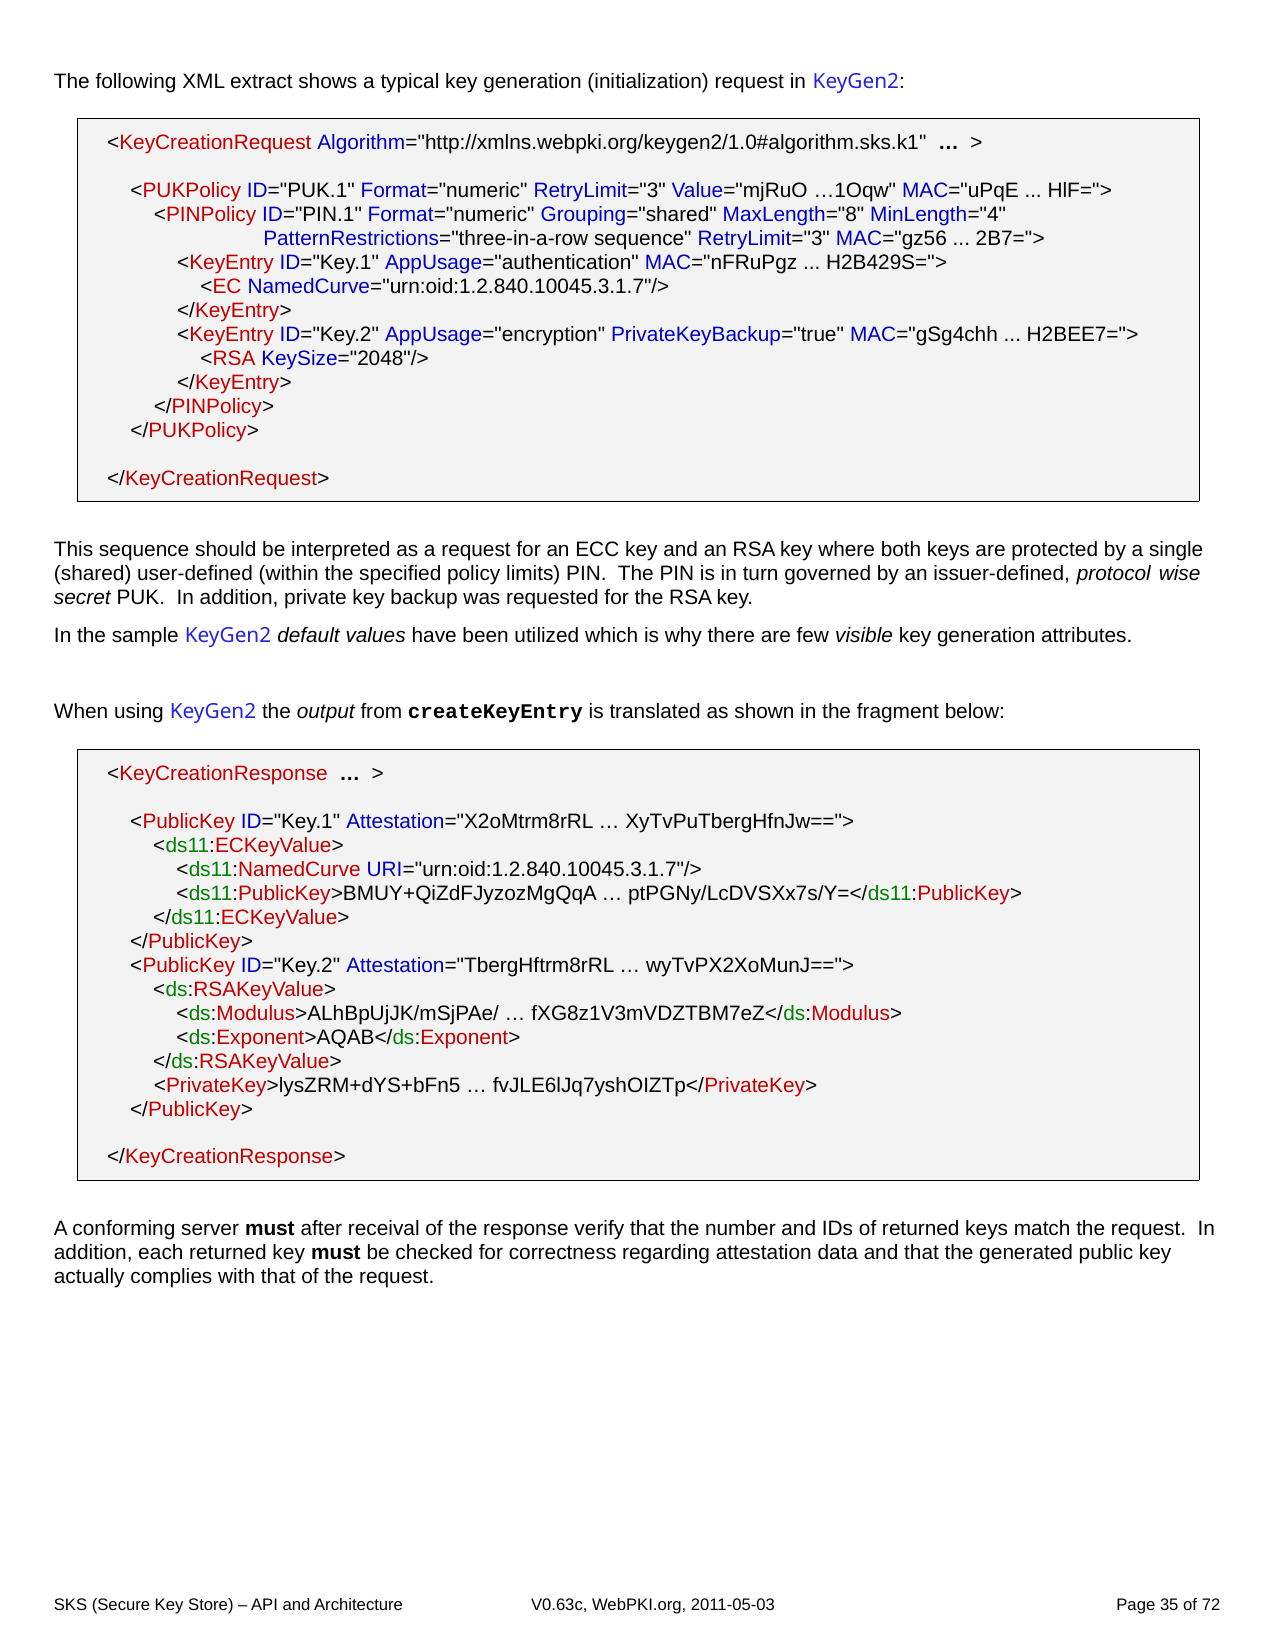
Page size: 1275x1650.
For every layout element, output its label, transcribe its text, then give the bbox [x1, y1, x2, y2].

table_header <KeyCreationRequest Algorithm="http://xmlns.webpki.org/keygen2/1.0#algorithm.sks.k1" … > <PUKPolicy ID="PUK.1" Format="numeric" RetryLimit="3" Value="mjRuO …1Oqw" MAC="uPqE ... HlF="> <PINPolicy ID="PIN.1" Format="numeric" Grouping="shared" MaxLength="8" MinLength="4" PatternRestrictions="three-in-a-row sequence" RetryLimit="3" MAC="gz56 ... 2B7="> <KeyEntry ID="Key.1" AppUsage="authentication" MAC="nFRuPgz ... H2B429S="> <EC NamedCurve="urn:oid:1.2.840.10045.3.1.7"/> </KeyEntry> <KeyEntry ID="Key.2" AppUsage="encryption" PrivateKeyBackup="true" MAC="gSg4chh ... H2BEE7="> <RSA KeySize="2048"/> </KeyEntry> </PINPolicy> </PUKPolicy> </KeyCreationRequest> [78, 119, 1199, 501]
table_header <KeyCreationResponse … > <PublicKey ID="Key.1" Attestation="X2oMtrm8rRL … XyTvPuTbergHfnJw=="> <ds11:ECKeyValue> <ds11:NamedCurve URI="urn:oid:1.2.840.10045.3.1.7"/> <ds11:PublicKey>BMUY+QiZdFJyzozMgQqA … ptPGNy/LcDVSXx7s/Y=</ds11:PublicKey> </ds11:ECKeyValue> </PublicKey> <PublicKey ID="Key.2" Attestation="TbergHftrm8rRL … wyTvPX2XoMunJ=="> <ds:RSAKeyValue> <ds:Modulus>ALhBpUjJK/mSjPAe/ … fXG8z1V3mVDZTBM7eZ</ds:Modulus> <ds:Exponent>AQAB</ds:Exponent> </ds:RSAKeyValue> <PrivateKey>lysZRM+dYS+bFn5 … fvJLE6lJq7yshOIZTp</PrivateKey> </PublicKey> </KeyCreationResponse> [78, 750, 1199, 1180]
text When using KeyGen2 the output from createKeyEntry is translated as shown in the fragment below: [54, 697, 1221, 749]
text The following XML extract shows a typical key generation (initialization) request in KeyGen2: [54, 66, 1221, 118]
text In the sample KeyGen2 default values have been utilized which is why there are few visible key generation attributes. [54, 621, 1221, 649]
text This sequence should be interpreted as a request for an ECC key and an RSA key where both keys are protected by a single (shared) user-defined (within the specified policy limits) PIN. The PIN is in turn governed by an issuer-defined, protocol wise secret PUK. In addition, private key backup was requested for the RSA key. [54, 537, 1221, 609]
text A conforming server must after receival of the response verify that the number and IDs of returned keys match the request. In addition, each returned key must be checked for correctness regarding attestation data and that the generated public key actually complies with that of the request. [54, 1216, 1221, 1288]
